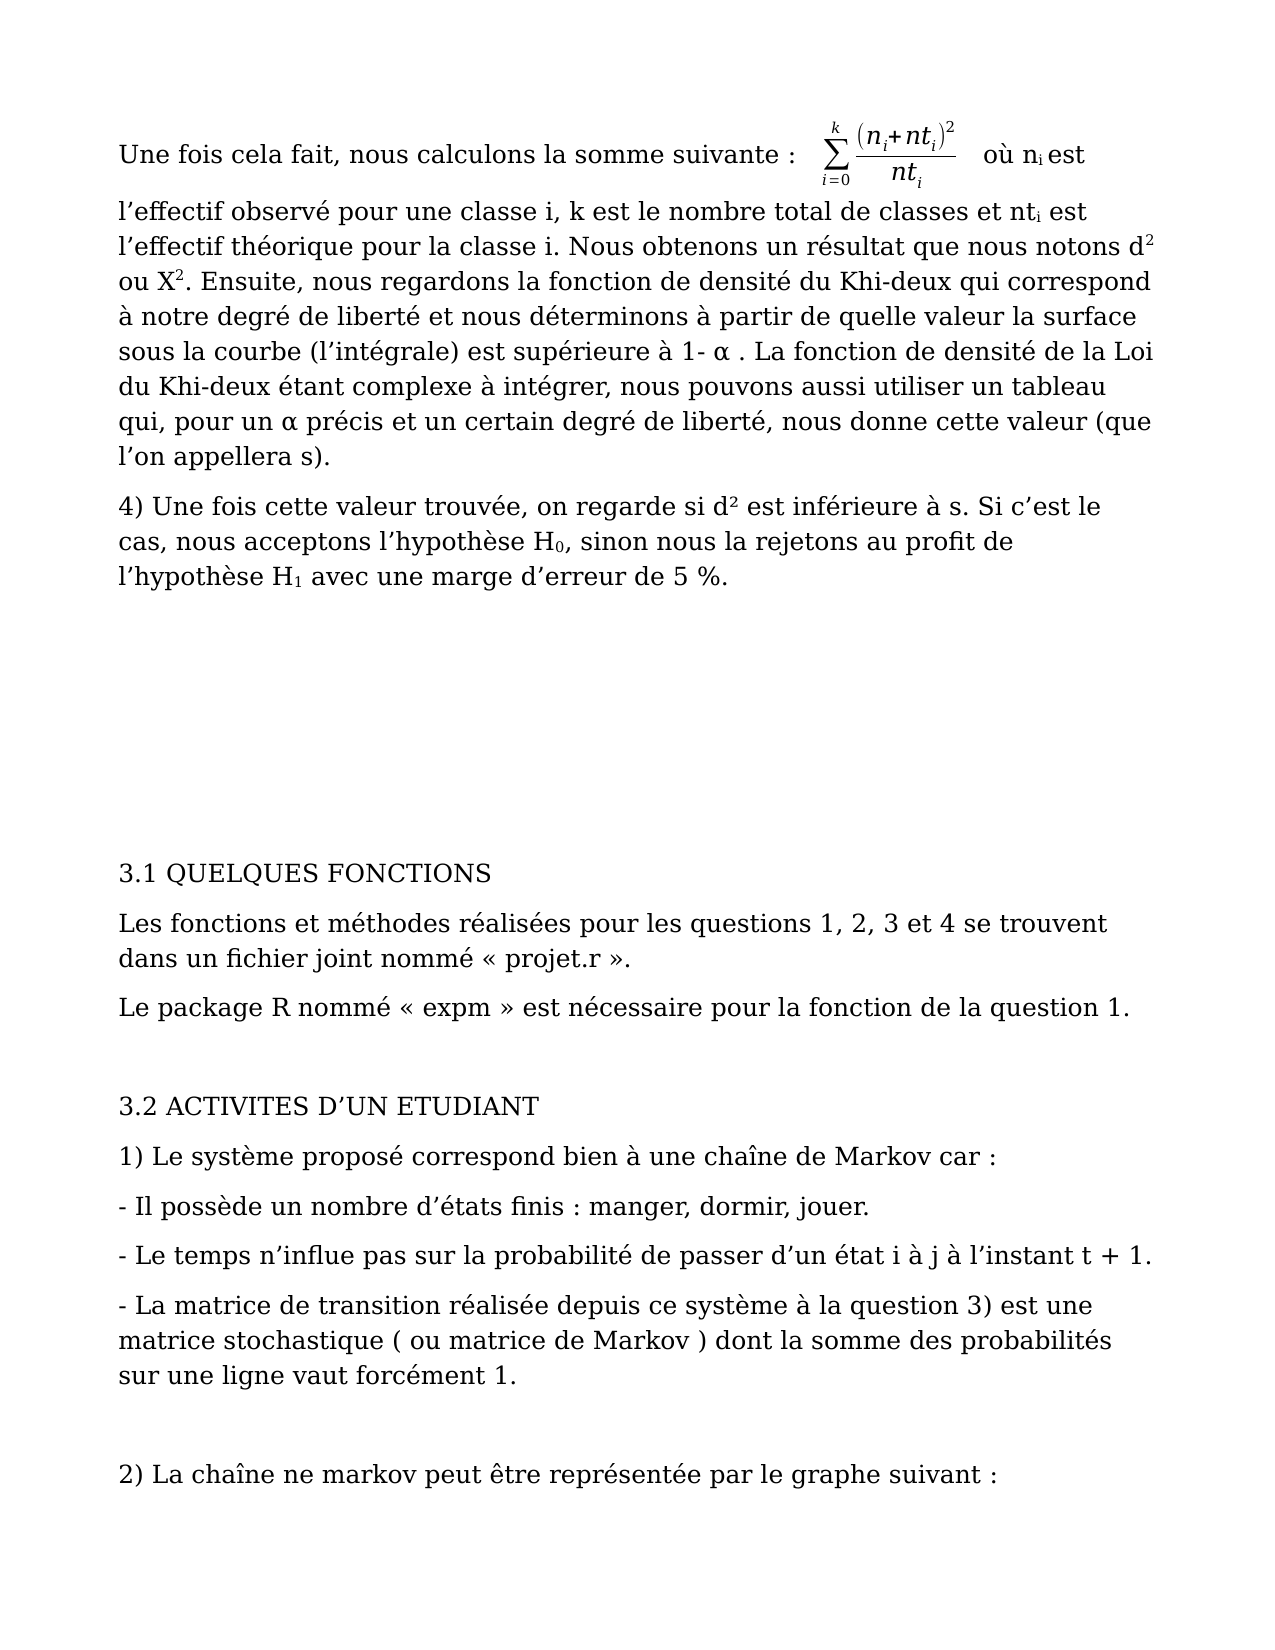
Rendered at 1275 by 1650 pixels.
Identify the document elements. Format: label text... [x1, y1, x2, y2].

text - Il possède un nombre d’états finis : manger, dormir, jouer. [118, 1192, 1157, 1221]
text Les fonctions et méthodes réalisées pour les questions 1, 2, 3 et 4 se trouvent dans un fichier joint nommé « projet.r ». [118, 909, 1157, 973]
text - Le temps n’influe pas sur la probabilité de passer d’un état i à j à l’instant t + 1. [118, 1241, 1157, 1270]
text 4) Une fois cette valeur trouvée, on regarde si d² est inférieure à s. Si c’est le cas, nous acceptons l’hypothèse H0, sinon nous la rejetons au profit de l’hypothèse H1 avec une marge d’erreur de 5 %. [118, 492, 1157, 591]
text 1) Le système proposé correspond bien à une chaîne de Markov car : [118, 1142, 1157, 1171]
text Le package R nommé « expm » est nécessaire pour la fonction de la question 1. [118, 993, 1157, 1022]
text 2) La chaîne ne markov peut être représentée par le graphe suivant : [118, 1460, 1157, 1489]
text 3.1 QUELQUES FONCTIONS [118, 859, 1157, 888]
text Une fois cela fait, nous calculons la somme suivante : où ni est l’effectif observé pour une classe i, k est le nombre total de classes et nti est l’effectif théorique pour la classe i. Nous obtenons un résultat que nous notons d2 ou Χ2. Ensuite, nous regardons la fonction de densité du Khi-deux qui correspond à notre degré de liberté et nous déterminons à partir de quelle valeur la surface sous la courbe (l’intégrale) est supérieure à 1- α . La fonction de densité de la Loi du Khi-deux étant complexe à intégrer, nous pouvons aussi utiliser un tableau qui, pour un α précis et un certain degré de liberté, nous donne cette valeur (que l’on appellera s). [118, 118, 1157, 471]
text 3.2 ACTIVITES D’UN ETUDIANT [118, 1092, 1157, 1122]
text - La matrice de transition réalisée depuis ce système à la question 3) est une matrice stochastique ( ou matrice de Markov ) dont la somme des probabilités sur une ligne vaut forcément 1. [118, 1291, 1157, 1390]
